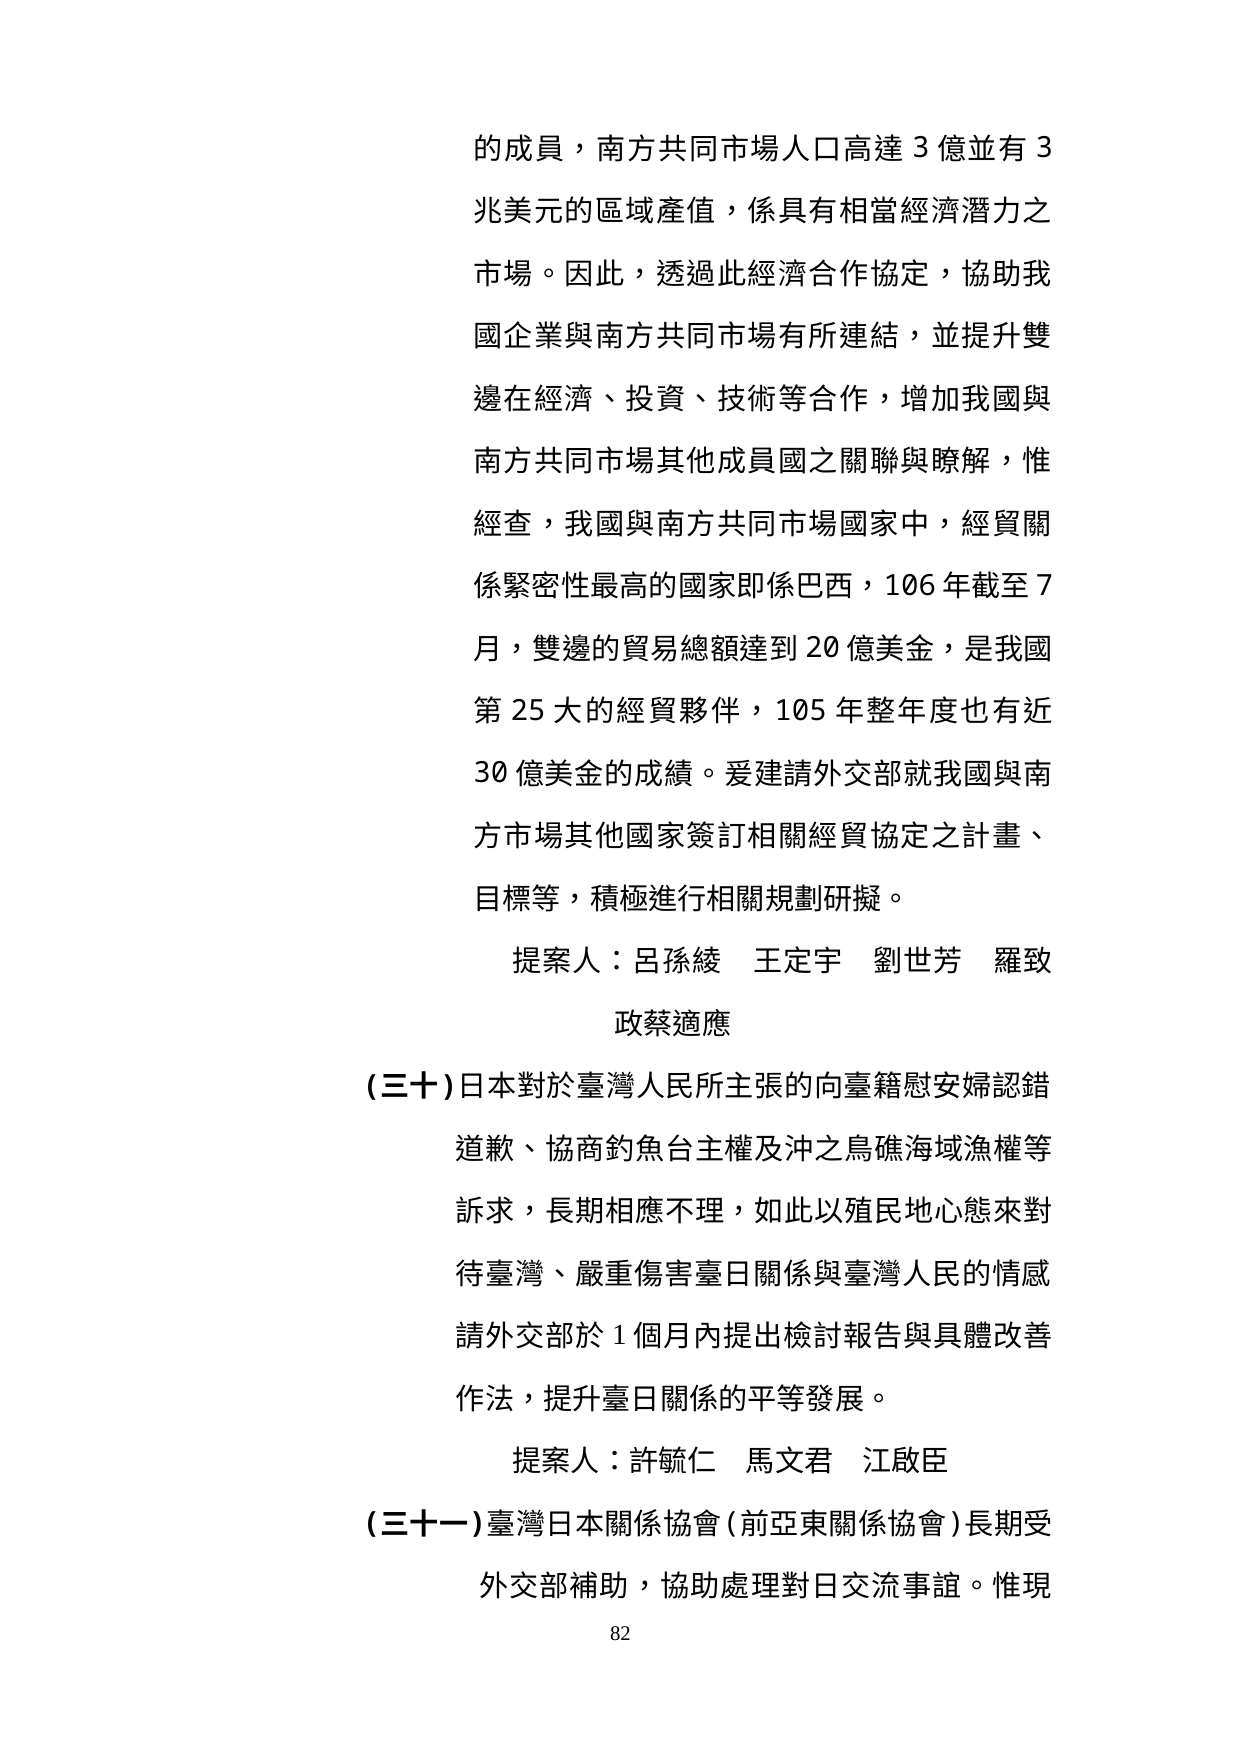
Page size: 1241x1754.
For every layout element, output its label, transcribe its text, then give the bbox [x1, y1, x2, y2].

text 提案人：呂孫綾 王定宇 劉世芳 羅致政蔡適應 [512, 917, 1053, 1042]
text 提案人：許毓仁 馬文君 江啟臣 [512, 1417, 1053, 1480]
text (三十)日本對於臺灣人民所主張的向臺籍慰安婦認錯道歉、協商釣魚台主權及沖之鳥礁海域漁權等訴求，長期相應不理，如此以殖民地心態來對待臺灣、嚴重傷害臺日關係與臺灣人民的情感。請外交部於1個月內提出檢討報告與具體改善作法，提升臺日關係的平等發展。 [362, 1042, 1053, 1417]
text 的成員，南方共同市場人口高達3億並有3兆美元的區域產值，係具有相當經濟潛力之市場。因此，透過此經濟合作協定，協助我國企業與南方共同市場有所連結，並提升雙邊在經濟、投資、技術等合作，增加我國與南方共同市場其他成員國之關聯與瞭解，惟經查，我國與南方共同市場國家中，經貿關係緊密性最高的國家即係巴西，106年截至7月，雙邊的貿易總額達到20億美金，是我國第25大的經貿夥伴，105年整年度也有近30億美金的成績。爰建請外交部就我國與南方市場其他國家簽訂相關經貿協定之計畫、目標等，積極進行相關規劃研擬。 [362, 105, 1053, 917]
text (三十一)臺灣日本關係協會(前亞東關係協會)長期受外交部補助，協助處理對日交流事誼。惟現 [362, 1480, 1053, 1605]
